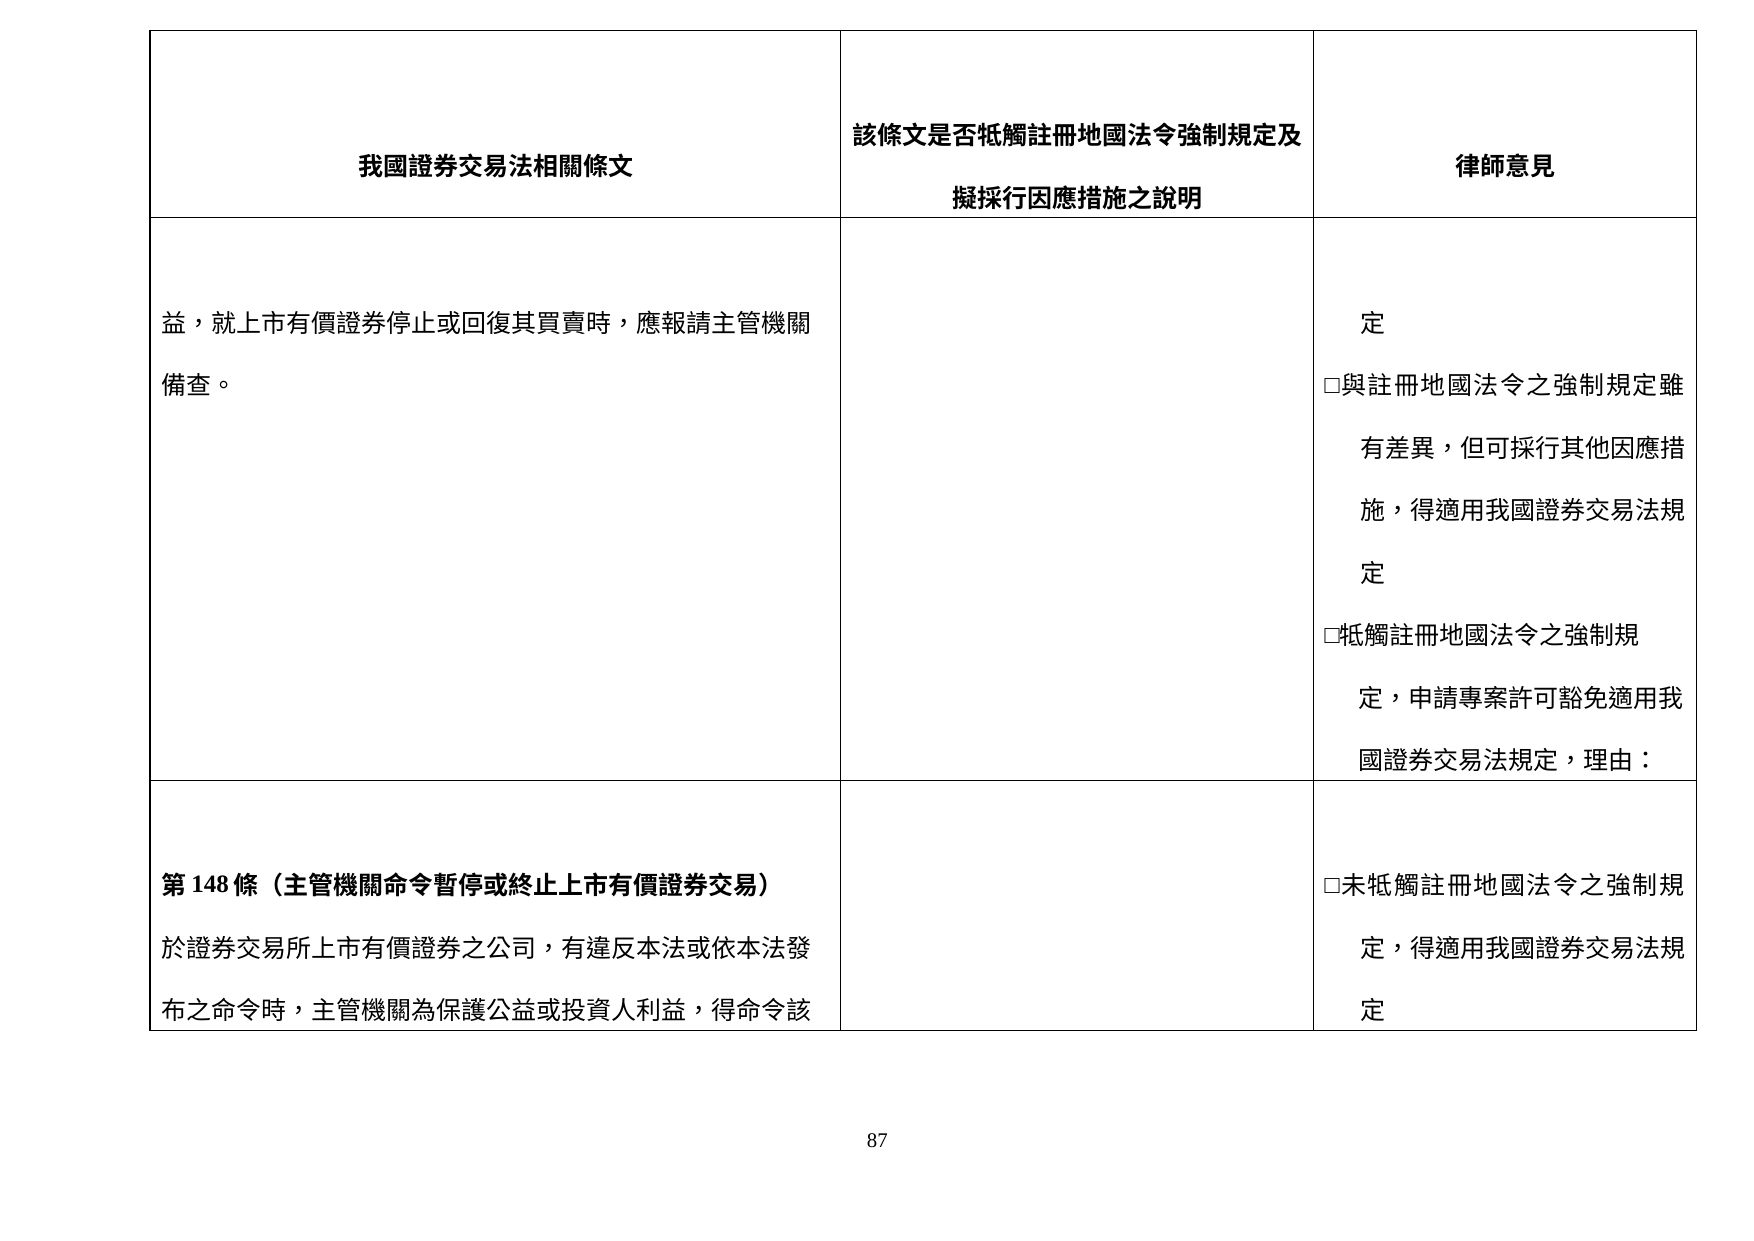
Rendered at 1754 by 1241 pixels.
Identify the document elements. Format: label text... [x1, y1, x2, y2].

table_cell [841, 218, 1313, 779]
table_cell 第148條（主管機關命令暫停或終止上市有價證券交易） 於證券交易所上市有價證券之公司，有違反本法或依本法發布之命令時，主管機關為保護公益或投資人利益，得命令該 [151, 781, 840, 1029]
table_cell 定 □與註冊地國法令之強制規定雖有差異，但可採行其他因應措施，得適用我國證券交易法規定 □牴觸註冊地國法令之強制規定，申請專案許可豁免適用我國證券交易法規定，理由： [1314, 218, 1696, 779]
table_header 該條文是否牴觸註冊地國法令強制規定及擬採行因應措施之說明 [841, 31, 1313, 217]
table_cell 益，就上市有價證券停止或回復其買賣時，應報請主管機關備查。 [151, 218, 840, 779]
table_cell [841, 781, 1313, 1029]
table_cell □未牴觸註冊地國法令之強制規定，得適用我國證券交易法規定 [1314, 781, 1696, 1029]
table_header 律師意見 [1314, 31, 1696, 217]
table_header 我國證券交易法相關條文 [151, 31, 840, 217]
